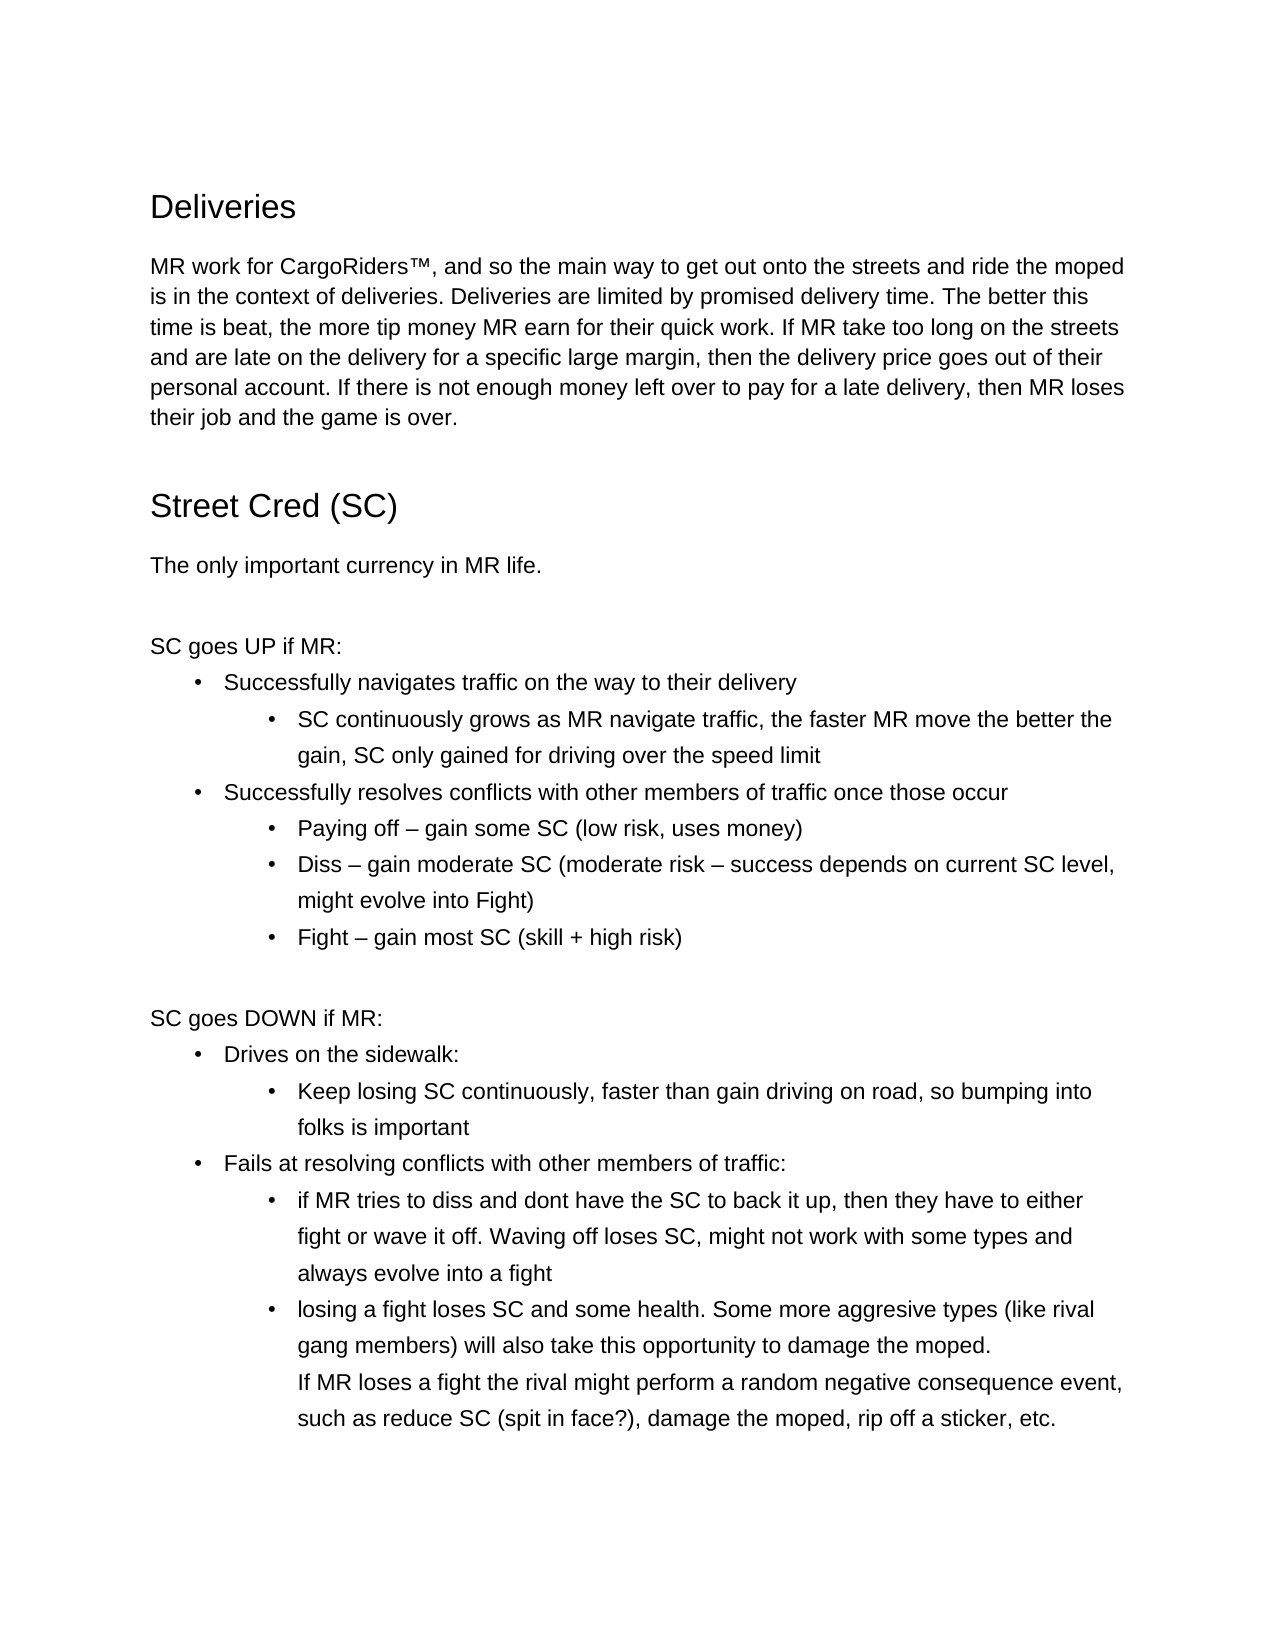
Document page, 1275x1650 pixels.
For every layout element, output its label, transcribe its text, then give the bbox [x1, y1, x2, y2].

list Fight – gain most SC (skill + high risk) [268, 924, 1125, 950]
list Keep losing SC continuously, faster than gain driving on road, so bumping into folks is important [268, 1078, 1125, 1140]
list if MR tries to diss and dont have the SC to back it up, then they have to either fight or wave it off. Waving off loses SC, might not work with some types and always evolve into a fight [268, 1187, 1125, 1286]
text MR work for CargoRiders™, and so the main way to get out onto the streets and ride the moped is in the context of deliveries. Deliveries are limited by promised delivery time. The better this time is beat, the more tip money MR earn for their quick work. If MR take too long on the streets and are late on the delivery for a specific large margin, then the delivery price goes out of their personal account. If there is not enough money left over to pay for a late delivery, then MR loses their job and the game is over. [150, 253, 1125, 430]
list losing a fight loses SC and some health. Some more aggresive types (like rival gang members) will also take this opportunity to damage the moped. If MR loses a fight the rival might perform a random negative consequence event, such as reduce SC (spit in face?), damage the moped, rip off a sticker, etc. [268, 1296, 1125, 1431]
list Paying off – gain some SC (low risk, uses money) [268, 815, 1125, 841]
subtitle Deliveries [150, 187, 1125, 226]
list Successfully resolves conflicts with other members of traffic once those occur [194, 778, 1125, 805]
text SC goes DOWN if MR: [150, 1005, 1125, 1031]
list Diss – gain moderate SC (moderate risk – success depends on current SC level, might evolve into Fight) [268, 851, 1125, 914]
list Fails at resolving conflicts with other members of traffic: [194, 1150, 1125, 1177]
list Drives on the sidewalk: [194, 1041, 1125, 1068]
text SC goes UP if MR: [150, 633, 1125, 659]
list SC continuously grows as MR navigate traffic, the faster MR move the better the gain, SC only gained for driving over the speed limit [268, 706, 1125, 768]
list Successfully navigates traffic on the way to their delivery [194, 669, 1125, 696]
text The only important currency in MR life. [150, 552, 1125, 578]
subtitle Street Cred (SC) [150, 486, 1125, 525]
